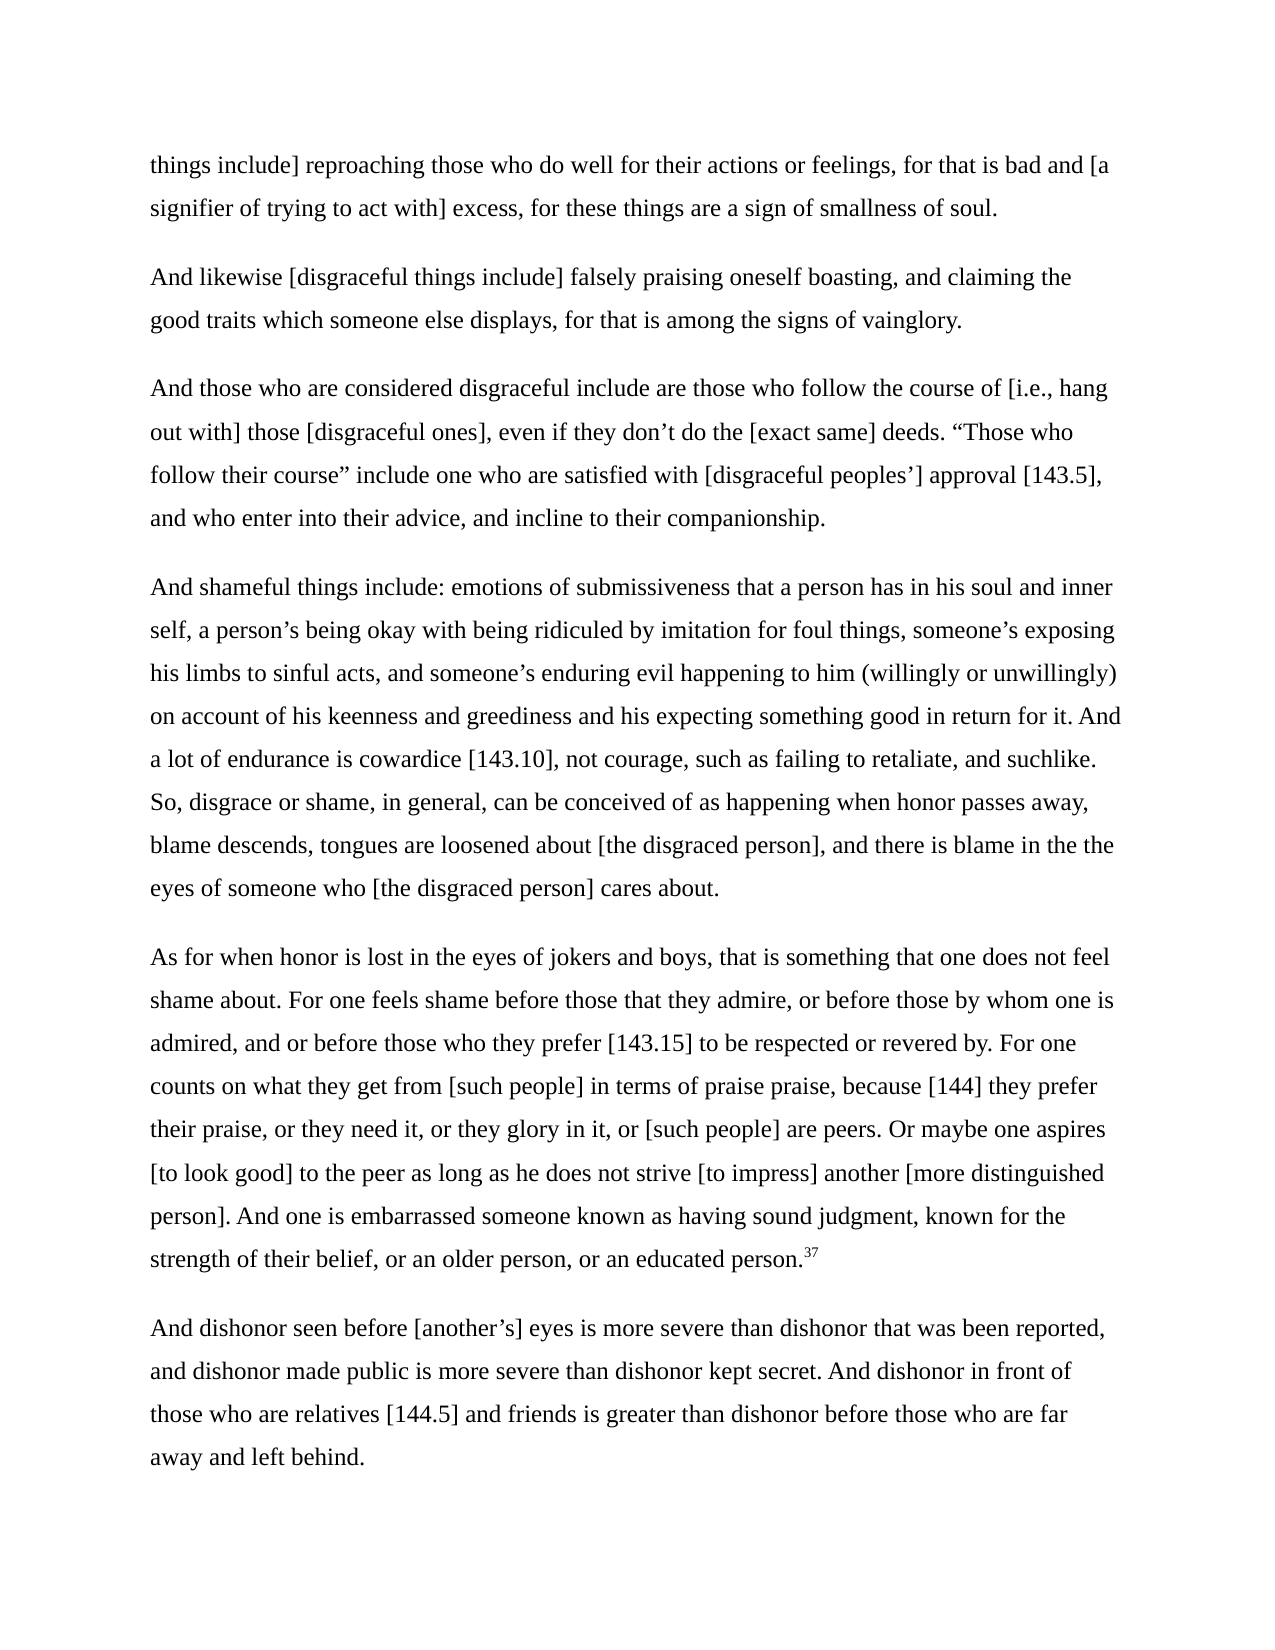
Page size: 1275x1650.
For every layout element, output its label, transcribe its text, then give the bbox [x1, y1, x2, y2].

text And dishonor seen before [another’s] eyes is more severe than dishonor that was been reported, and dishonor made public is more severe than dishonor kept secret. And dishonor in front of those who are relatives [144.5] and friends is greater than dishonor before those who are far away and left behind. [150, 1313, 1125, 1471]
text As for when honor is lost in the eyes of jokers and boys, that is something that one does not feel shame about. For one feels shame before those that they admire, or before those by whom one is admired, and or before those who they prefer [143.15] to be respected or revered by. For one counts on what they get from [such people] in terms of praise praise, because [144] they prefer their praise, or they need it, or they glory in it, or [such people] are peers. Or maybe one aspires [to look good] to the peer as long as he does not strive [to impress] another [more distinguished person]. And one is embarrassed someone known as having sound judgment, known for the strength of their belief, or an older person, or an educated person. [150, 942, 1125, 1273]
text And shameful things include: emotions of submissiveness that a person has in his soul and inner self, a person’s being okay with being ridiculed by imitation for foul things, someone’s exposing his limbs to sinful acts, and someone’s enduring evil happening to him (willingly or unwillingly) on account of his keenness and greediness and his expecting something good in return for it. And a lot of endurance is cowardice [143.10], not courage, such as failing to retaliate, and suchlike. So, disgrace or shame, in general, can be conceived of as happening when honor passes away, blame descends, tongues are loosened about [the disgraced person], and there is blame in the the eyes of someone who [the disgraced person] cares about. [150, 572, 1125, 902]
text And likewise [disgraceful things include] falsely praising oneself boasting, and claiming the good traits which someone else displays, for that is among the signs of vainglory. [150, 262, 1125, 334]
text things include] reproaching those who do well for their actions or feelings, for that is bad and [a signifier of trying to act with] excess, for these things are a sign of smallness of soul. [150, 150, 1125, 222]
text And those who are considered disgraceful include are those who follow the course of [i.e., hang out with] those [disgraceful ones], even if they don’t do the [exact same] deeds. “Those who follow their course” include one who are satisfied with [disgraceful peoples’] approval [143.5], and who enter into their advice, and incline to their companionship. [150, 373, 1125, 532]
